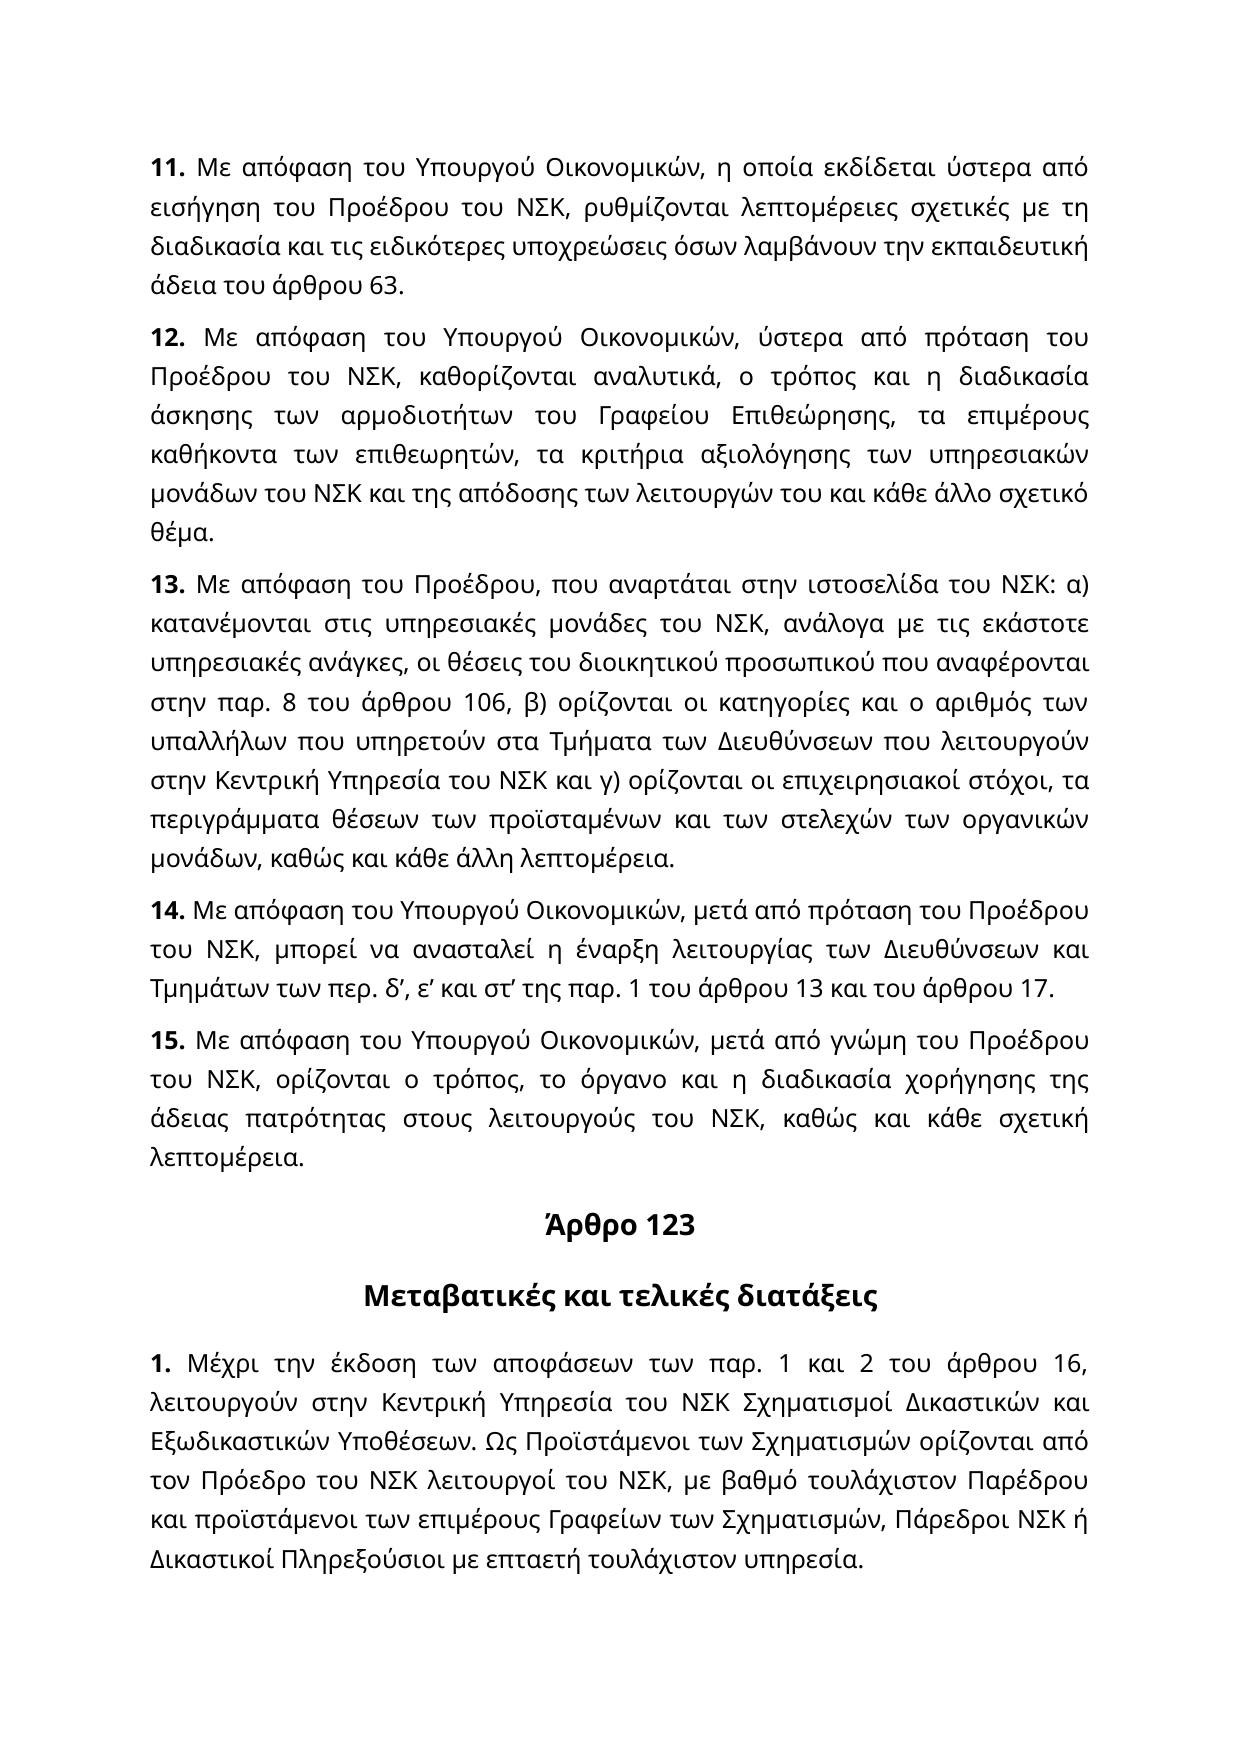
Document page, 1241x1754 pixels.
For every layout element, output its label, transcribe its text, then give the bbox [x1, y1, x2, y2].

subtitle Μεταβατικές και τελικές διατάξεις [150, 1275, 1090, 1314]
text 12. Με απόφαση του Υπουργού Οικονομικών, ύστερα από πρόταση του Προέδρου του ΝΣΚ, καθορίζονται αναλυτικά, ο τρόπος και η διαδικασία άσκησης των αρμοδιοτήτων του Γραφείου Επιθεώρησης, τα επιμέρους καθήκοντα των επιθεωρητών, τα κριτήρια αξιολόγησης των υπηρεσιακών μονάδων του ΝΣΚ και της απόδοσης των λειτουργών του και κάθε άλλο σχετικό θέμα. [150, 319, 1090, 549]
subtitle Άρθρο 123 [150, 1204, 1090, 1244]
text 15. Με απόφαση του Υπουργού Οικονομικών, μετά από γνώμη του Προέδρου του ΝΣΚ, ορίζονται ο τρόπος, το όργανο και η διαδικασία χορήγησης της άδειας πατρότητας στους λειτουργούς του ΝΣΚ, καθώς και κάθε σχετική λεπτομέρεια. [150, 1022, 1090, 1174]
text 11. Με απόφαση του Υπουργού Οικονομικών, η οποία εκδίδεται ύστερα από εισήγηση του Προέδρου του ΝΣΚ, ρυθμίζονται λεπτομέρειες σχετικές με τη διαδικασία και τις ειδικότερες υποχρεώσεις όσων λαμβάνουν την εκπαιδευτική άδεια του άρθρου 63. [150, 150, 1090, 302]
text 13. Με απόφαση του Προέδρου, που αναρτάται στην ιστοσελίδα του ΝΣΚ: α) κατανέμονται στις υπηρεσιακές μονάδες του ΝΣΚ, ανάλογα με τις εκάστοτε υπηρεσιακές ανάγκες, οι θέσεις του διοικητικού προσωπικού που αναφέρονται στην παρ. 8 του άρθρου 106, β) ορίζονται οι κατηγορίες και ο αριθμός των υπαλλήλων που υπηρετούν στα Τμήματα των Διευθύνσεων που λειτουργούν στην Κεντρική Υπηρεσία του ΝΣΚ και γ) ορίζονται οι επιχειρησιακοί στόχοι, τα περιγράμματα θέσεων των προϊσταμένων και των στελεχών των οργανικών μονάδων, καθώς και κάθε άλλη λεπτομέρεια. [150, 567, 1090, 875]
text 14. Με απόφαση του Υπουργού Οικονομικών, μετά από πρόταση του Προέδρου του ΝΣΚ, μπορεί να ανασταλεί η έναρξη λειτουργίας των Διευθύνσεων και Τμημάτων των περ. δ’, ε’ και στ’ της παρ. 1 του άρθρου 13 και του άρθρου 17. [150, 892, 1090, 1005]
text 1. Μέχρι την έκδοση των αποφάσεων των παρ. 1 και 2 του άρθρου 16, λειτουργούν στην Κεντρική Υπηρεσία του ΝΣΚ Σχηματισμοί Δικαστικών και Εξωδικαστικών Υποθέσεων. Ως Προϊστάμενοι των Σχηματισμών ορίζονται από τον Πρόεδρο του ΝΣΚ λειτουργοί του ΝΣΚ, με βαθμό τουλάχιστον Παρέδρου και προϊστάμενοι των επιμέρους Γραφείων των Σχηματισμών, Πάρεδροι ΝΣΚ ή Δικαστικοί Πληρεξούσιοι με επταετή τουλάχιστον υπηρεσία. [150, 1345, 1090, 1575]
